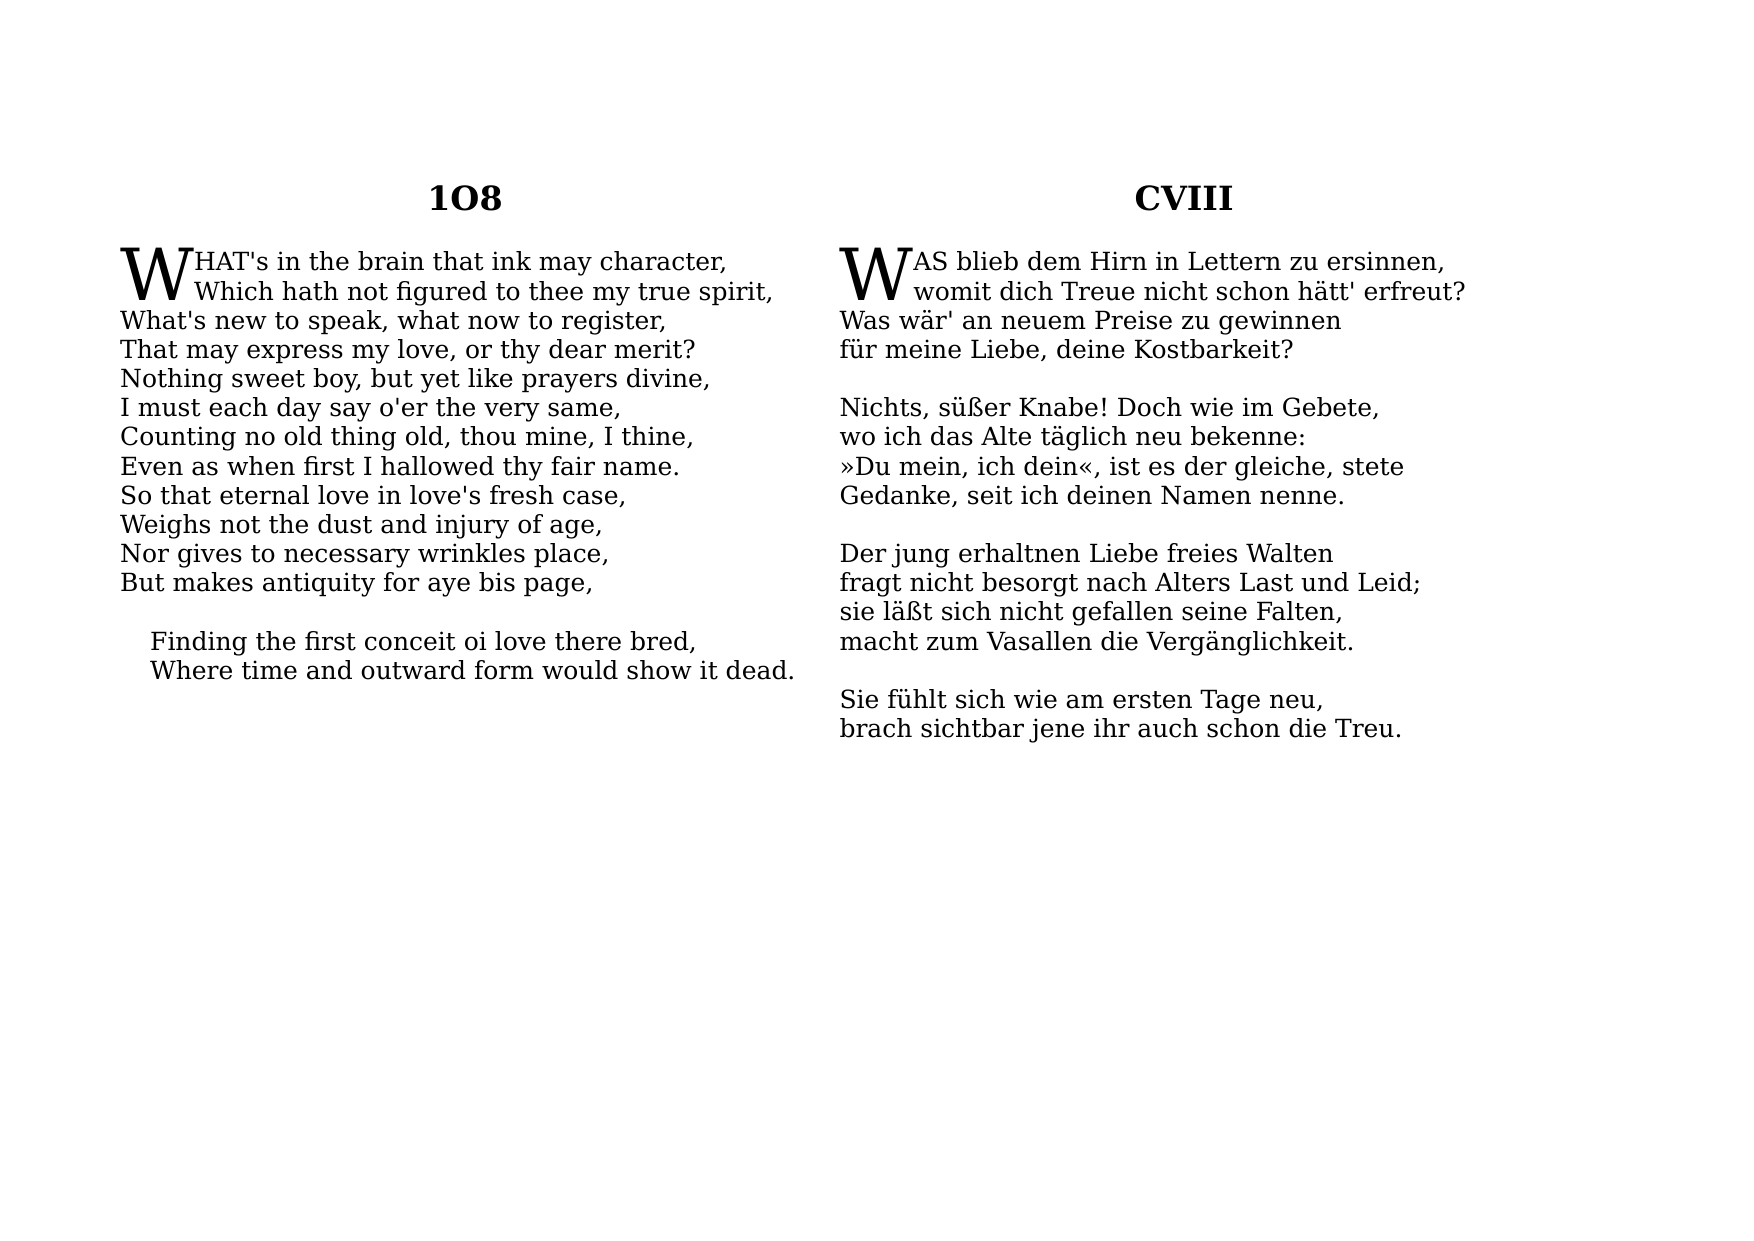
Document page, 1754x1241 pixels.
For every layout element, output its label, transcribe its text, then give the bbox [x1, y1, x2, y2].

text Der jung erhaltnen Liebe freies Walten fragt nicht besorgt nach Alters Last und Leid; sie läßt sich nicht gefallen seine Falten, macht zum Vasallen die Vergänglichkeit. [839, 539, 1528, 656]
text Finding the first conceit oi love there bred, Where time and outward form would show it dead. [150, 627, 809, 685]
text WHAT's in the brain that ink may character, Which hath not figured to thee my true spirit, What's new to speak, what now to register, That may express my love, or thy dear merit? Nothing sweet boy, but yet like prayers divine, I must each day say o'er the very same, Counting no old thing old, thou mine, I thine, Even as when first I hallowed thy fair name. So that eternal love in love's fresh case, Weighs not the dust and injury of age, Nor gives to necessary wrinkles place, But makes antiquity for aye bis page, [120, 247, 809, 597]
text 1O8 [120, 179, 809, 218]
text CVIII [839, 179, 1528, 218]
text WAS blieb dem Hirn in Lettern zu ersinnen, womit dich Treue nicht schon hätt' erfreut? Was wär' an neuem Preise zu gewinnen für meine Liebe, deine Kostbarkeit? [839, 247, 1528, 364]
text Nichts, süßer Knabe! Doch wie im Gebete, wo ich das Alte täglich neu bekenne: »Du mein, ich dein«, ist es der gleiche, stete Gedanke, seit ich deinen Namen nenne. [839, 393, 1528, 510]
text Sie fühlt sich wie am ersten Tage neu, brach sichtbar jene ihr auch schon die Treu. [839, 685, 1528, 743]
